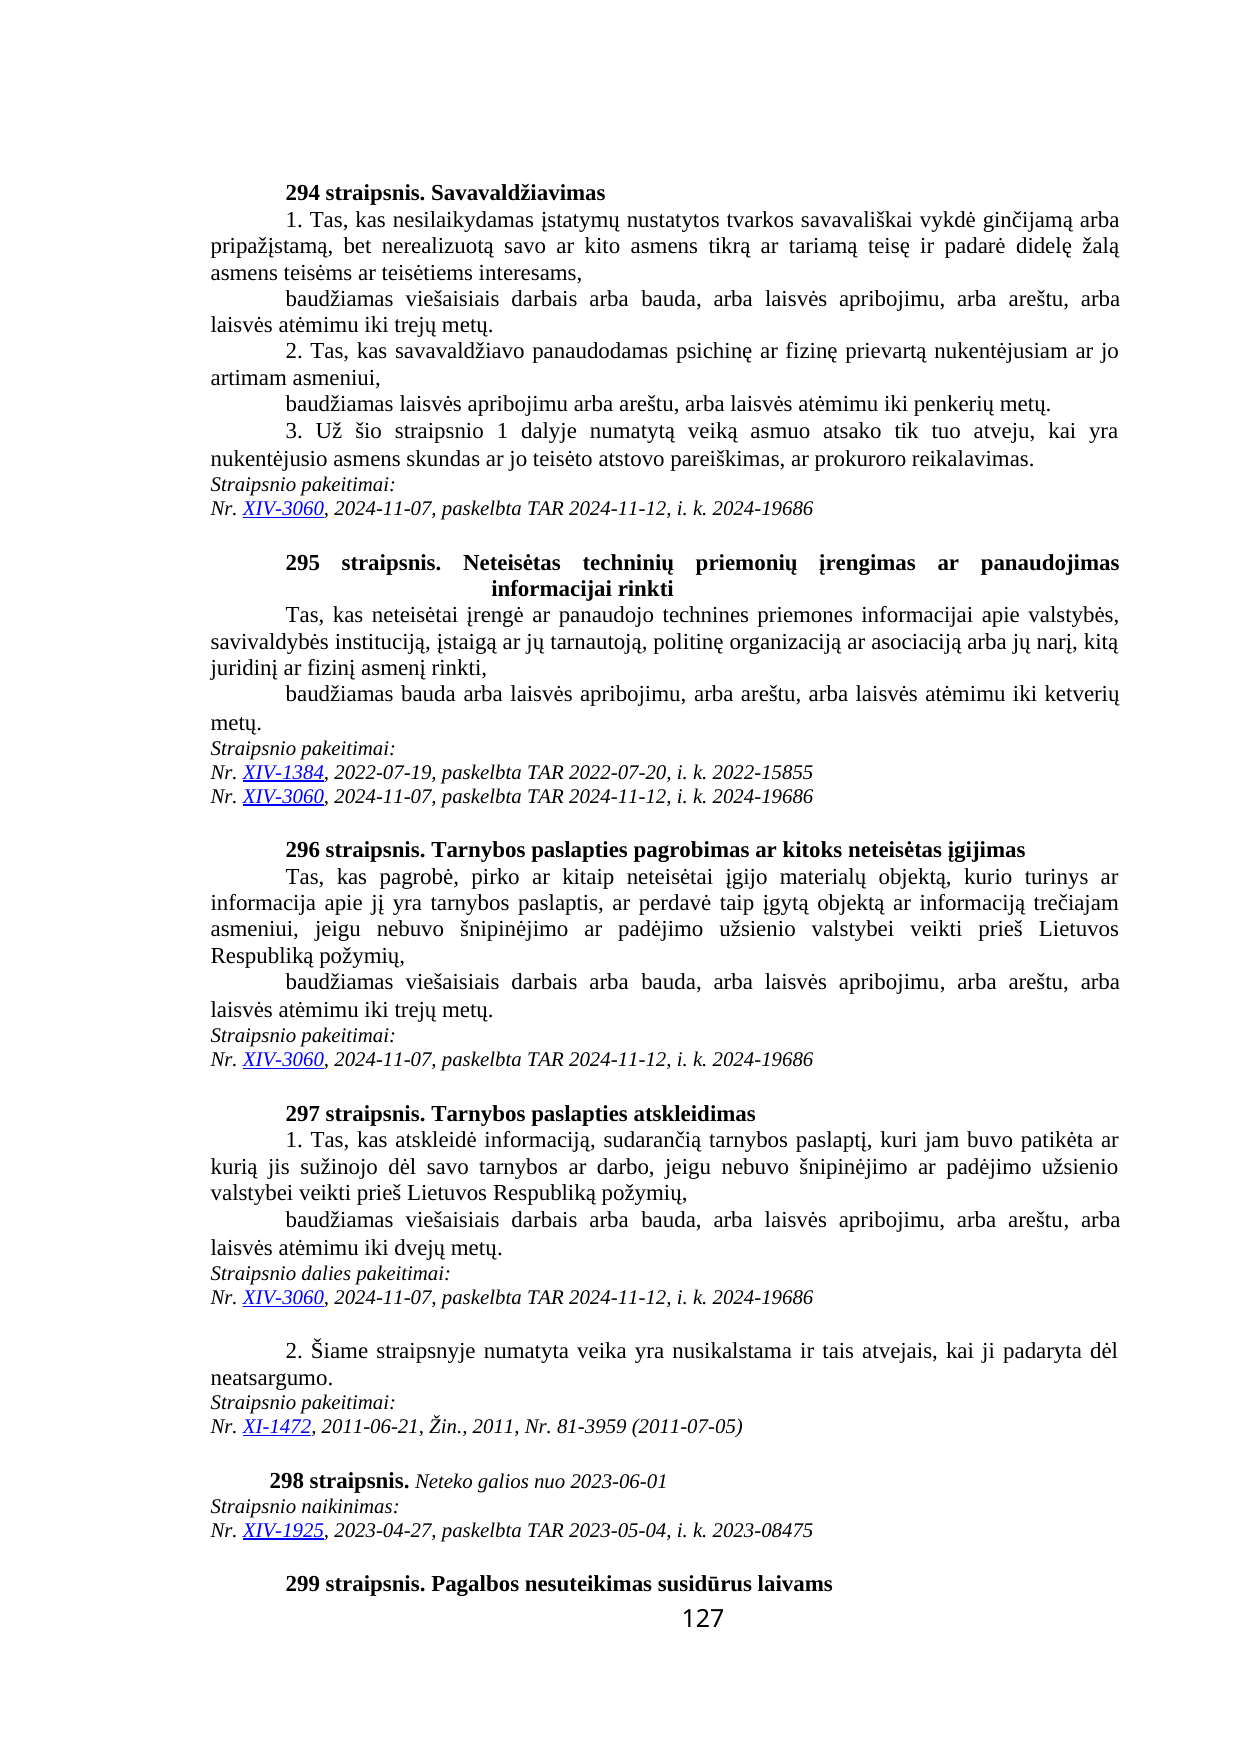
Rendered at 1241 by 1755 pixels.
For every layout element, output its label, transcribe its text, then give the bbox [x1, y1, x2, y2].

text Nr. XIV-3060, 2024-11-07, paskelbta TAR 2024-11-12, i. k. 2024-19686 [210, 496, 1120, 520]
text Nr. XIV-1384, 2022-07-19, paskelbta TAR 2022-07-20, i. k. 2022-15855 [210, 759, 1120, 784]
text 1. Tas, kas atskleidė informaciją, sudarančią tarnybos paslaptį, kuri jam buvo patikėta ar kurią jis sužinojo dėl savo tarnybos ar darbo, jeigu nebuvo šnipinėjimo ar padėjimo užsienio valstybei veikti prieš Lietuvos Respubliką požymių, [210, 1127, 1120, 1206]
text Nr. XIV-3060, 2024-11-07, paskelbta TAR 2024-11-12, i. k. 2024-19686 [210, 1047, 1120, 1071]
text Straipsnio pakeitimai: [210, 1390, 1120, 1414]
text 3. Už šio straipsnio 1 dalyje numatytą veiką asmuo atsako tik tuo atveju, kai yra nukentėjusio asmens skundas ar jo teisėto atstovo pareiškimas, ar prokuroro reikalavimas. [210, 417, 1120, 472]
text baudžiamas viešaisiais darbais arba bauda, arba laisvės apribojimu, arba areštu, arba laisvės atėmimu iki trejų metų. [210, 968, 1120, 1023]
text 1. Tas, kas nesilaikydamas įstatymų nustatytos tvarkos savavališkai vykdė ginčijamą arba pripažįstamą, bet nerealizuotą savo ar kito asmens tikrą ar tariamą teisę ir padarė didelę žalą asmens teisėms ar teisėtiems interesams, [210, 206, 1120, 285]
text Tas, kas neteisėtai įrengė ar panaudojo technines priemones informacijai apie valstybės, savivaldybės instituciją, įstaigą ar jų tarnautoją, politinę organizaciją ar asociaciją arba jų narį, kitą juridinį ar fizinį asmenį rinkti, [210, 601, 1120, 680]
text Straipsnio dalies pakeitimai: [210, 1261, 1120, 1285]
text Nr. XI-1472, 2011-06-21, Žin., 2011, Nr. 81-3959 (2011-07-05) [210, 1414, 1120, 1438]
text 2. Tas, kas savavaldžiavo panaudodamas psichinę ar fizinę prievartą nukentėjusiam ar jo artimam asmeniui, [210, 338, 1120, 390]
text baudžiamas viešaisiais darbais arba bauda, arba laisvės apribojimu, arba areštu, arba laisvės atėmimu iki dvejų metų. [210, 1206, 1120, 1261]
text 297 straipsnis. Tarnybos paslapties atskleidimas [210, 1100, 1120, 1127]
text 295 straipsnis. Neteisėtas techninių priemonių įrengimas ar panaudojimas informacijai rinkti [285, 549, 1120, 601]
text baudžiamas viešaisiais darbais arba bauda, arba laisvės apribojimu, arba areštu, arba laisvės atėmimu iki trejų metų. [210, 285, 1120, 338]
text Nr. XIV-3060, 2024-11-07, paskelbta TAR 2024-11-12, i. k. 2024-19686 [210, 1285, 1120, 1309]
text 296 straipsnis. Tarnybos paslapties pagrobimas ar kitoks neteisėtas įgijimas [210, 836, 1120, 863]
text Tas, kas pagrobė, pirko ar kitaip neteisėtai įgijo materialų objektą, kurio turinys ar informacija apie jį yra tarnybos paslaptis, ar perdavė taip įgytą objektą ar informaciją trečiajam asmeniui, jeigu nebuvo šnipinėjimo ar padėjimo užsienio valstybei veikti prieš Lietuvos Respubliką požymių, [210, 863, 1120, 968]
text baudžiamas bauda arba laisvės apribojimu, arba areštu, arba laisvės atėmimu iki ketverių metų. [210, 680, 1120, 736]
text Straipsnio pakeitimai: [210, 472, 1120, 496]
text 2. Šiame straipsnyje numatyta veika yra nusikalstama ir tais atvejais, kai ji padaryta dėl neatsargumo. [210, 1338, 1120, 1390]
text 299 straipsnis. Pagalbos nesuteikimas susidūrus laivams [210, 1570, 1120, 1597]
text baudžiamas laisvės apribojimu arba areštu, arba laisvės atėmimu iki penkerių metų. [210, 390, 1120, 417]
text 294 straipsnis. Savavaldžiavimas [210, 179, 1120, 206]
text Straipsnio naikinimas: [210, 1493, 1120, 1518]
text 298 straipsnis. Neteko galios nuo 2023-06-01 [210, 1467, 1120, 1493]
text Nr. XIV-1925, 2023-04-27, paskelbta TAR 2023-05-04, i. k. 2023-08475 [210, 1518, 1120, 1542]
text Straipsnio pakeitimai: [210, 736, 1120, 759]
text Straipsnio pakeitimai: [210, 1023, 1120, 1047]
text Nr. XIV-3060, 2024-11-07, paskelbta TAR 2024-11-12, i. k. 2024-19686 [210, 784, 1120, 808]
